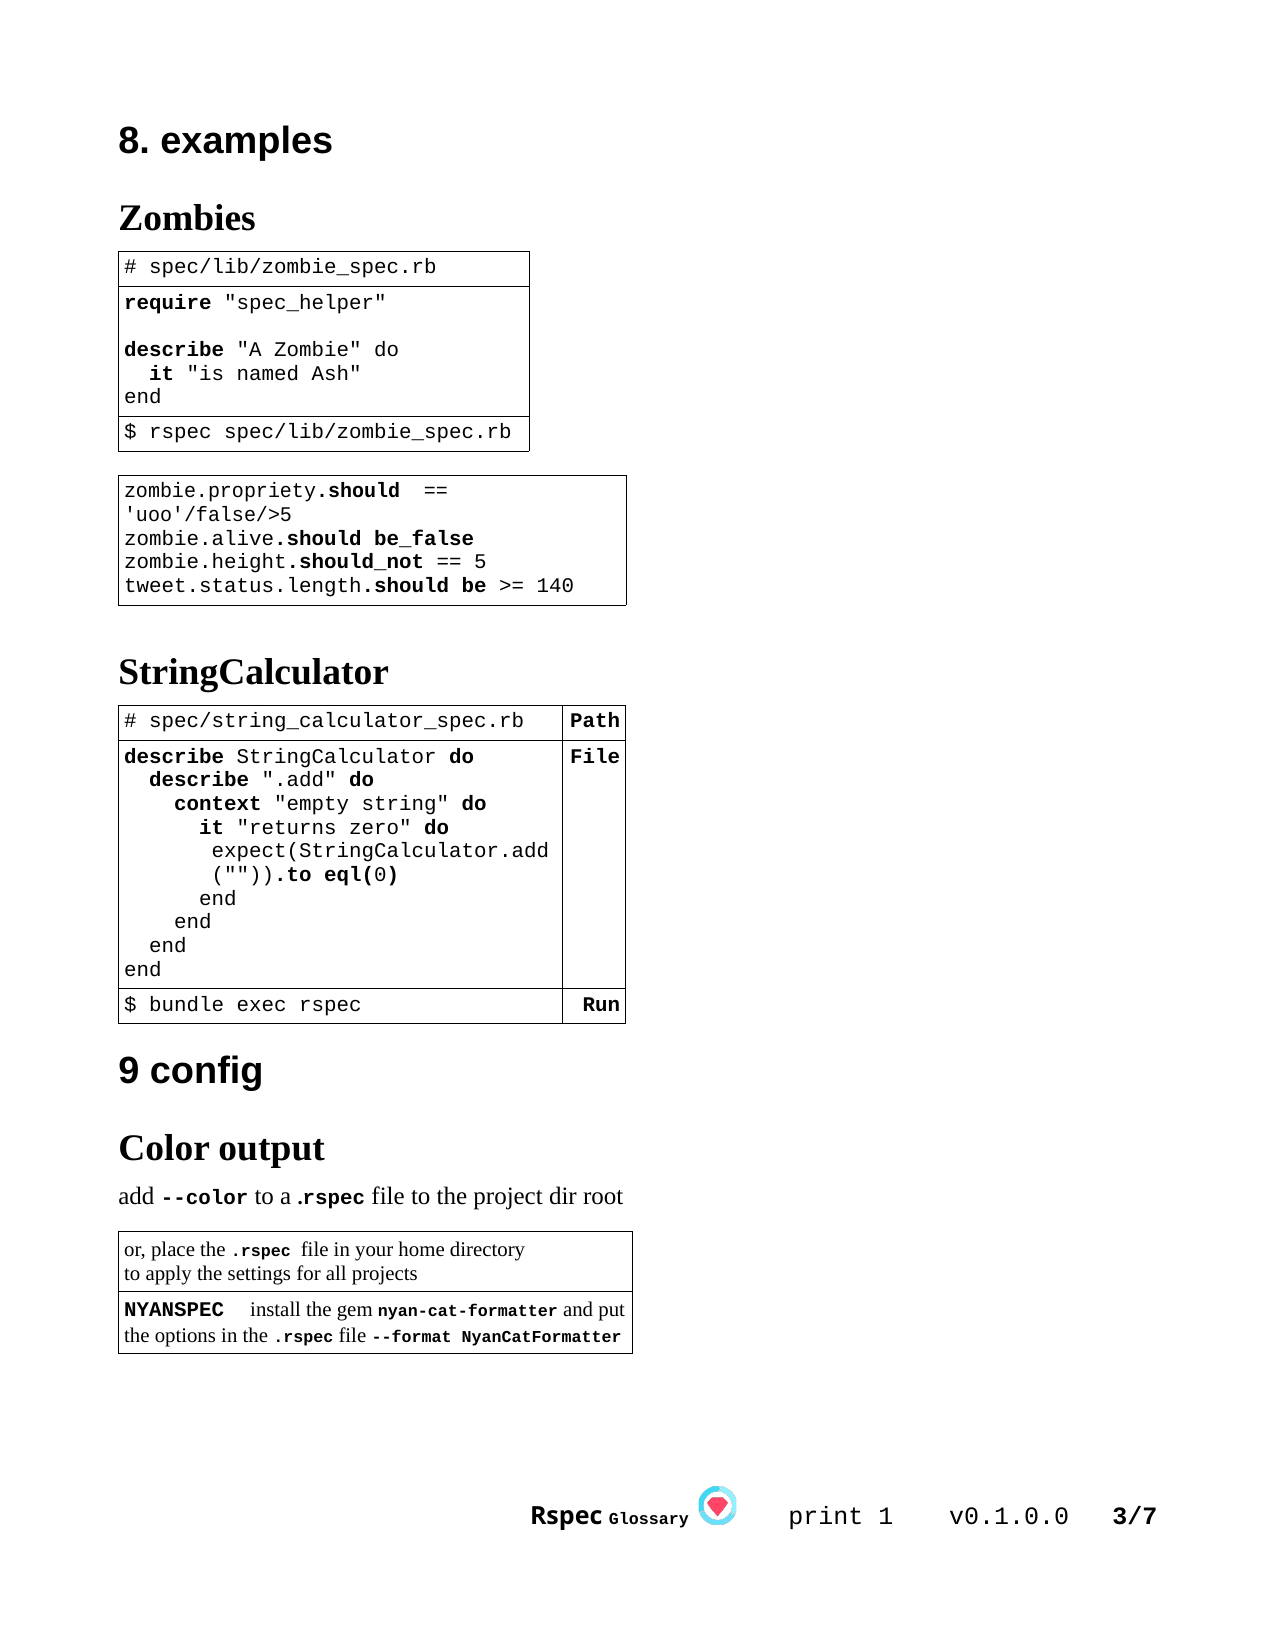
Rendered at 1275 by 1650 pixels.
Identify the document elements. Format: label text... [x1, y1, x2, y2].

subtitle Color output [118, 1125, 626, 1168]
subtitle 8. examples [118, 118, 626, 162]
subtitle StringCalculator [118, 649, 626, 692]
table_cell require "spec_helper" describe "A Zombie" do it "is named Ash" end [119, 287, 529, 416]
table_cell File [563, 741, 625, 988]
table_header # spec/string_calculator_spec.rb [119, 706, 562, 740]
table_cell $ rspec spec/lib/zombie_spec.rb [119, 417, 529, 451]
table_cell Run [563, 989, 625, 1023]
table_cell describe StringCalculator do describe ".add" do context "empty string" do it "returns zero" do expect(StringCalculator.add ("")).to eql(0) end end end end [119, 741, 562, 988]
table_header # spec/lib/zombie_spec.rb [119, 252, 529, 286]
table_header Path [563, 706, 625, 740]
subtitle 9 config [118, 1048, 626, 1092]
subtitle Zombies [118, 195, 626, 238]
table_header or, place the .rspec file in your home directory to apply the settings for all projects [119, 1232, 632, 1291]
text add --color to a .rspec file to the project dir root [118, 1181, 626, 1210]
picture [698, 1486, 737, 1525]
table_header zombie.propriety.should == 'uoo'/false/>5 zombie.alive.should be_false zombie.height.should_not == 5 tweet.status.length.should be >= 140 [119, 476, 626, 604]
table_cell NYANSPEC install the gem nyan-cat-formatter and put the options in the .rspec file --format NyanCatFormatter [119, 1292, 632, 1353]
table_cell $ bundle exec rspec [119, 989, 562, 1023]
